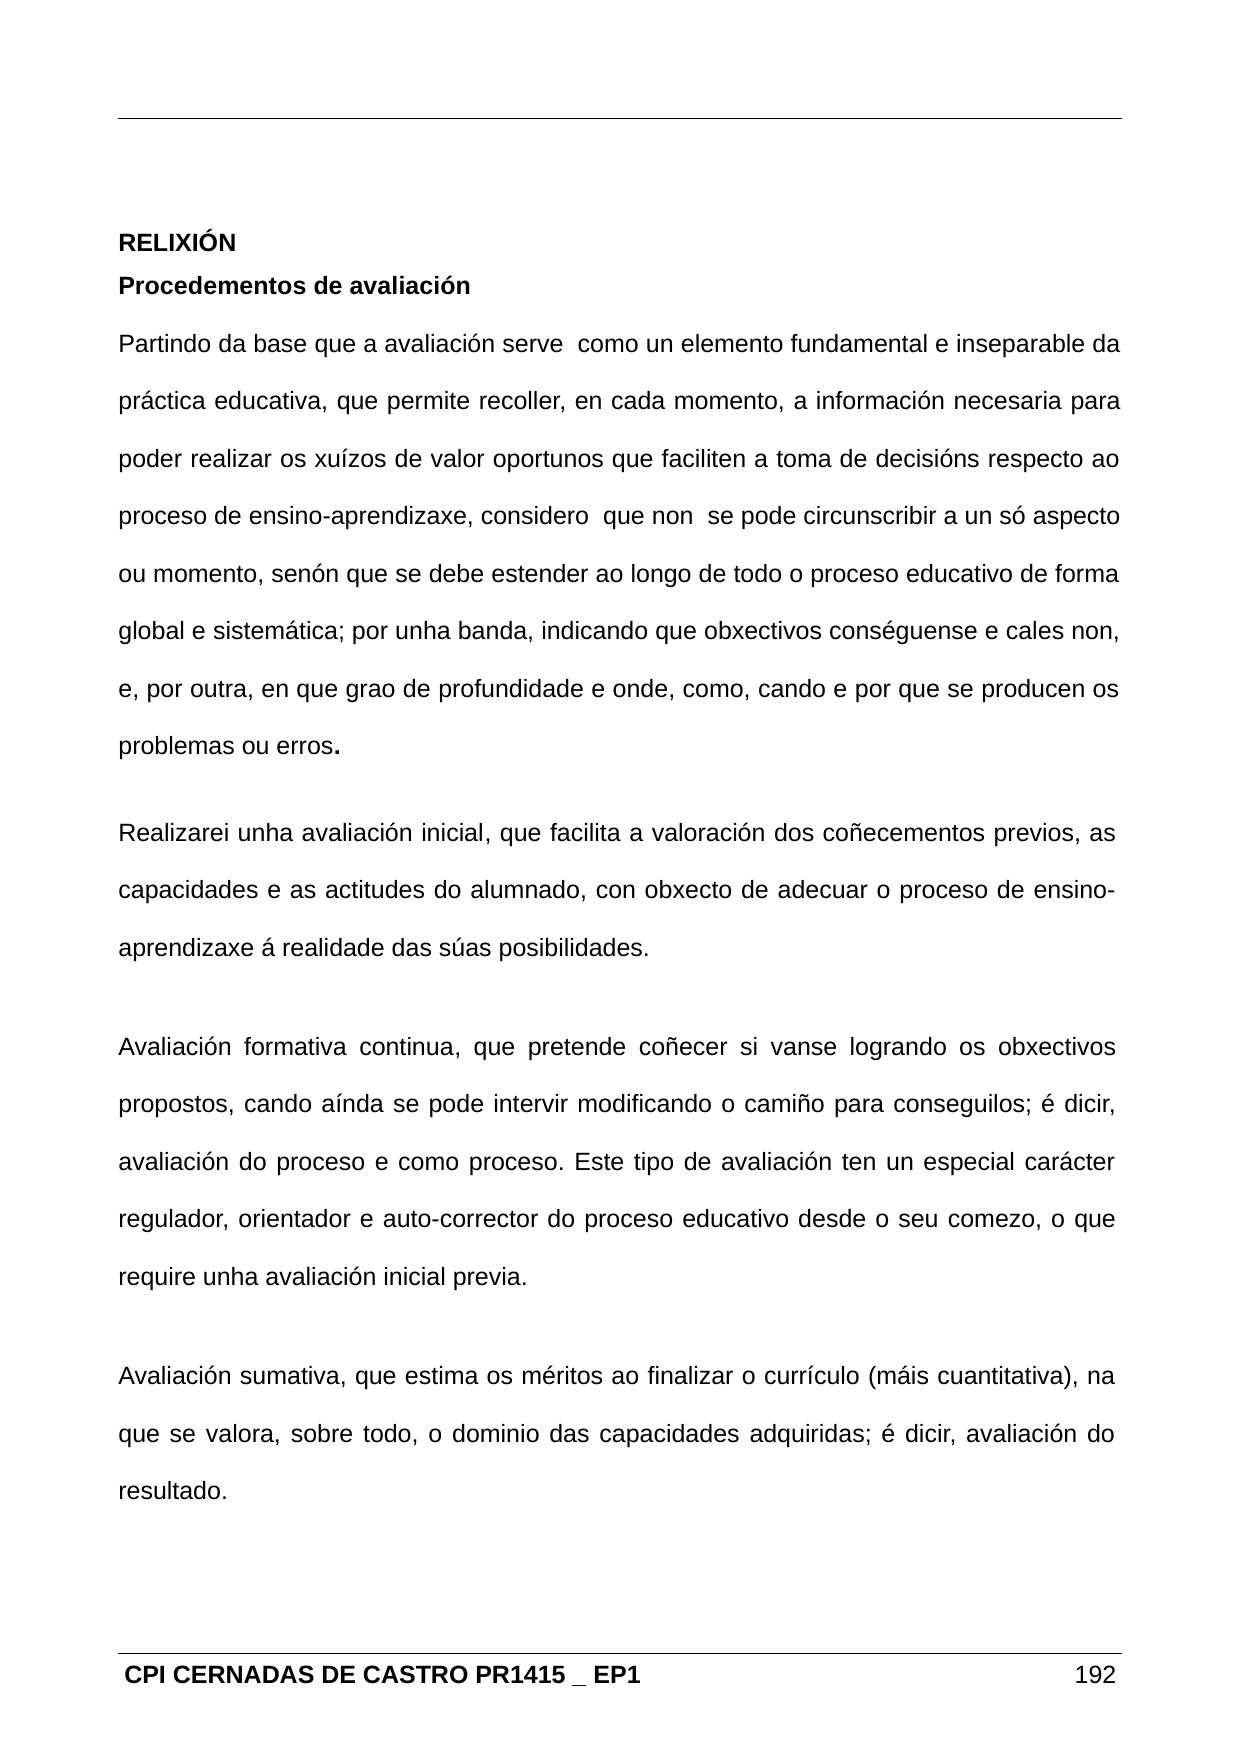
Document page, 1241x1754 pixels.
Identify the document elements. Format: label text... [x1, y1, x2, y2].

text Partindo da base que a avaliación serve como un elemento fundamental e inseparable da práctica educativa, que permite recoller, en cada momento, a información necesaria para poder realizar os xuízos de valor oportunos que faciliten a toma de decisións respecto ao proceso de ensino-aprendizaxe, considero que non se pode circunscribir a un só aspecto ou momento, senón que se debe estender ao longo de todo o proceso educativo de forma global e sistemática; por unha banda, indicando que obxectivos conséguense e cales non, e, por outra, en que grao de profundidade e onde, como, cando e por que se producen os problemas ou erros. [118, 329, 1122, 760]
text Avaliación formativa continua, que pretende coñecer si vanse logrando os obxectivos propostos, cando aínda se pode intervir modificando o camiño para conseguilos; é dicir, avaliación do proceso e como proceso. Este tipo de avaliación ten un especial carácter regulador, orientador e auto-corrector do proceso educativo desde o seu comezo, o que require unha avaliación inicial previa. [118, 1032, 1117, 1291]
list Procedementos de avaliación [118, 271, 1122, 300]
text Realizarei unha avaliación inicial, que facilita a valoración dos coñecementos previos, as capacidades e as actitudes do alumnado, con obxecto de adecuar o proceso de ensino-aprendizaxe á realidade das súas posibilidades. [118, 818, 1117, 962]
text Avaliación sumativa, que estima os méritos ao finalizar o currículo (máis cuantitativa), na que se valora, sobre todo, o dominio das capacidades adquiridas; é dicir, avaliación do resultado. [118, 1361, 1117, 1505]
text RELIXIÓN [118, 228, 1122, 257]
